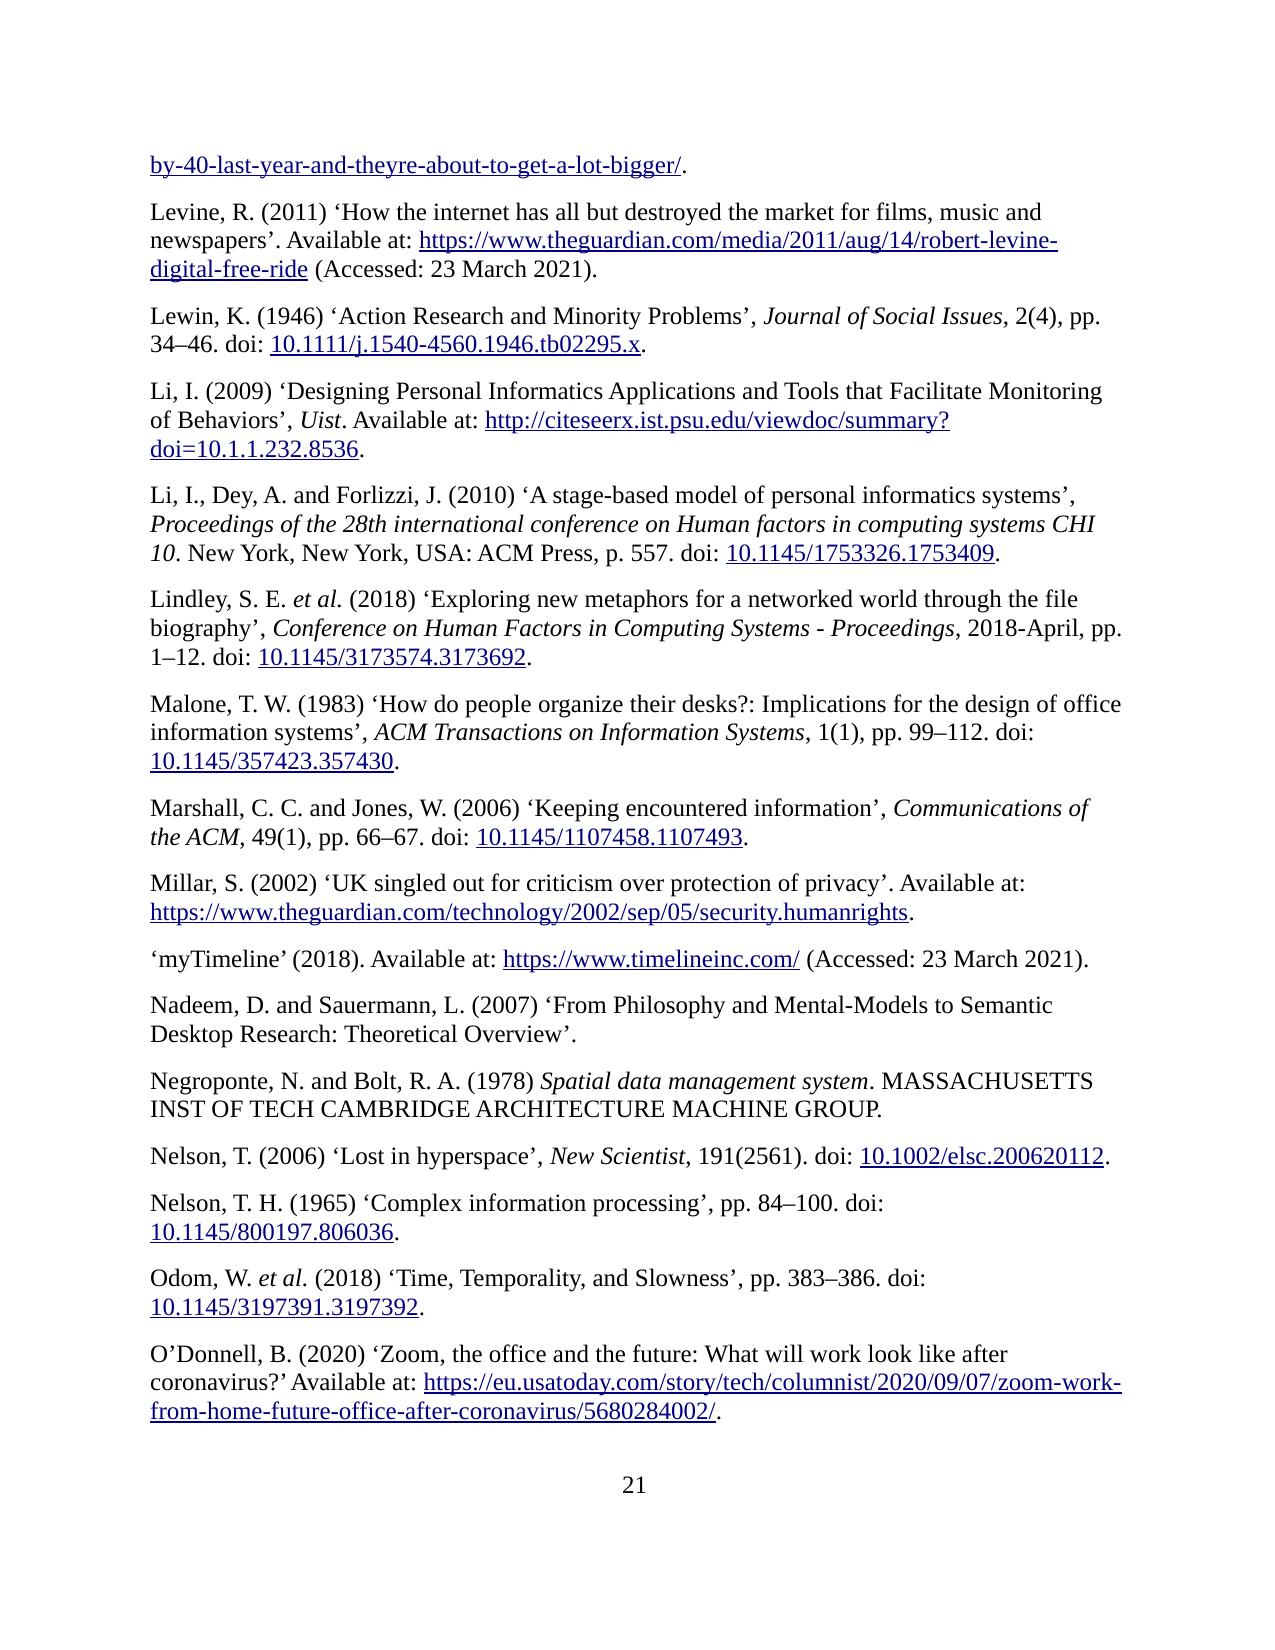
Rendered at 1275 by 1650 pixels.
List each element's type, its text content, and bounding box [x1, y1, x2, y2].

text Levine, R. (2011) ‘How the internet has all but destroyed the market for films, music and newspapers’. Available at: https://www.theguardian.com/media/2011/aug/14/robert-levine-digital-free-ride (Accessed: 23 March 2021). [150, 197, 1125, 283]
text Lewin, K. (1946) ‘Action Research and Minority Problems’, Journal of Social Issues, 2(4), pp. 34–46. doi: 10.1111/j.1540-4560.1946.tb02295.x. [150, 301, 1125, 358]
text Odom, W. et al. (2018) ‘Time, Temporality, and Slowness’, pp. 383–386. doi: 10.1145/3197391.3197392. [150, 1263, 1125, 1321]
text Nelson, T. H. (1965) ‘Complex information processing’, pp. 84–100. doi: 10.1145/800197.806036. [150, 1188, 1125, 1245]
text Li, I. (2009) ‘Designing Personal Informatics Applications and Tools that Facilitate Monitoring of Behaviors’, Uist. Available at: http://citeseerx.ist.psu.edu/viewdoc/summary?doi=10.1.1.232.8536. [150, 376, 1125, 462]
text by-40-last-year-and-theyre-about-to-get-a-lot-bigger/. [150, 150, 1125, 179]
text ‘myTimeline’ (2018). Available at: https://www.timelineinc.com/ (Accessed: 23 March 2021). [150, 944, 1125, 972]
text Negroponte, N. and Bolt, R. A. (1978) Spatial data management system. MASSACHUSETTS INST OF TECH CAMBRIDGE ARCHITECTURE MACHINE GROUP. [150, 1066, 1125, 1123]
text Li, I., Dey, A. and Forlizzi, J. (2010) ‘A stage-based model of personal informatics systems’, Proceedings of the 28th international conference on Human factors in computing systems CHI 10. New York, New York, USA: ACM Press, p. 557. doi: 10.1145/1753326.1753409. [150, 480, 1125, 567]
text Marshall, C. C. and Jones, W. (2006) ‘Keeping encountered information’, Communications of the ACM, 49(1), pp. 66–67. doi: 10.1145/1107458.1107493. [150, 793, 1125, 850]
text Nelson, T. (2006) ‘Lost in hyperspace’, New Scientist, 191(2561). doi: 10.1002/elsc.200620112. [150, 1141, 1125, 1170]
text Millar, S. (2002) ‘UK singled out for criticism over protection of privacy’. Available at: https://www.theguardian.com/technology/2002/sep/05/security.humanrights. [150, 868, 1125, 926]
text Nadeem, D. and Sauermann, L. (2007) ‘From Philosophy and Mental-Models to Semantic Desktop Research: Theoretical Overview’. [150, 990, 1125, 1048]
text O’Donnell, B. (2020) ‘Zoom, the office and the future: What will work look like after coronavirus?’ Available at: https://eu.usatoday.com/story/tech/columnist/2020/09/07/zoom-work-from-home-future-office-after-coronavirus/5680284002/. [150, 1339, 1125, 1425]
text Lindley, S. E. et al. (2018) ‘Exploring new metaphors for a networked world through the file biography’, Conference on Human Factors in Computing Systems - Proceedings, 2018-April, pp. 1–12. doi: 10.1145/3173574.3173692. [150, 584, 1125, 671]
text Malone, T. W. (1983) ‘How do people organize their desks?: Implications for the design of office information systems’, ACM Transactions on Information Systems, 1(1), pp. 99–112. doi: 10.1145/357423.357430. [150, 689, 1125, 775]
